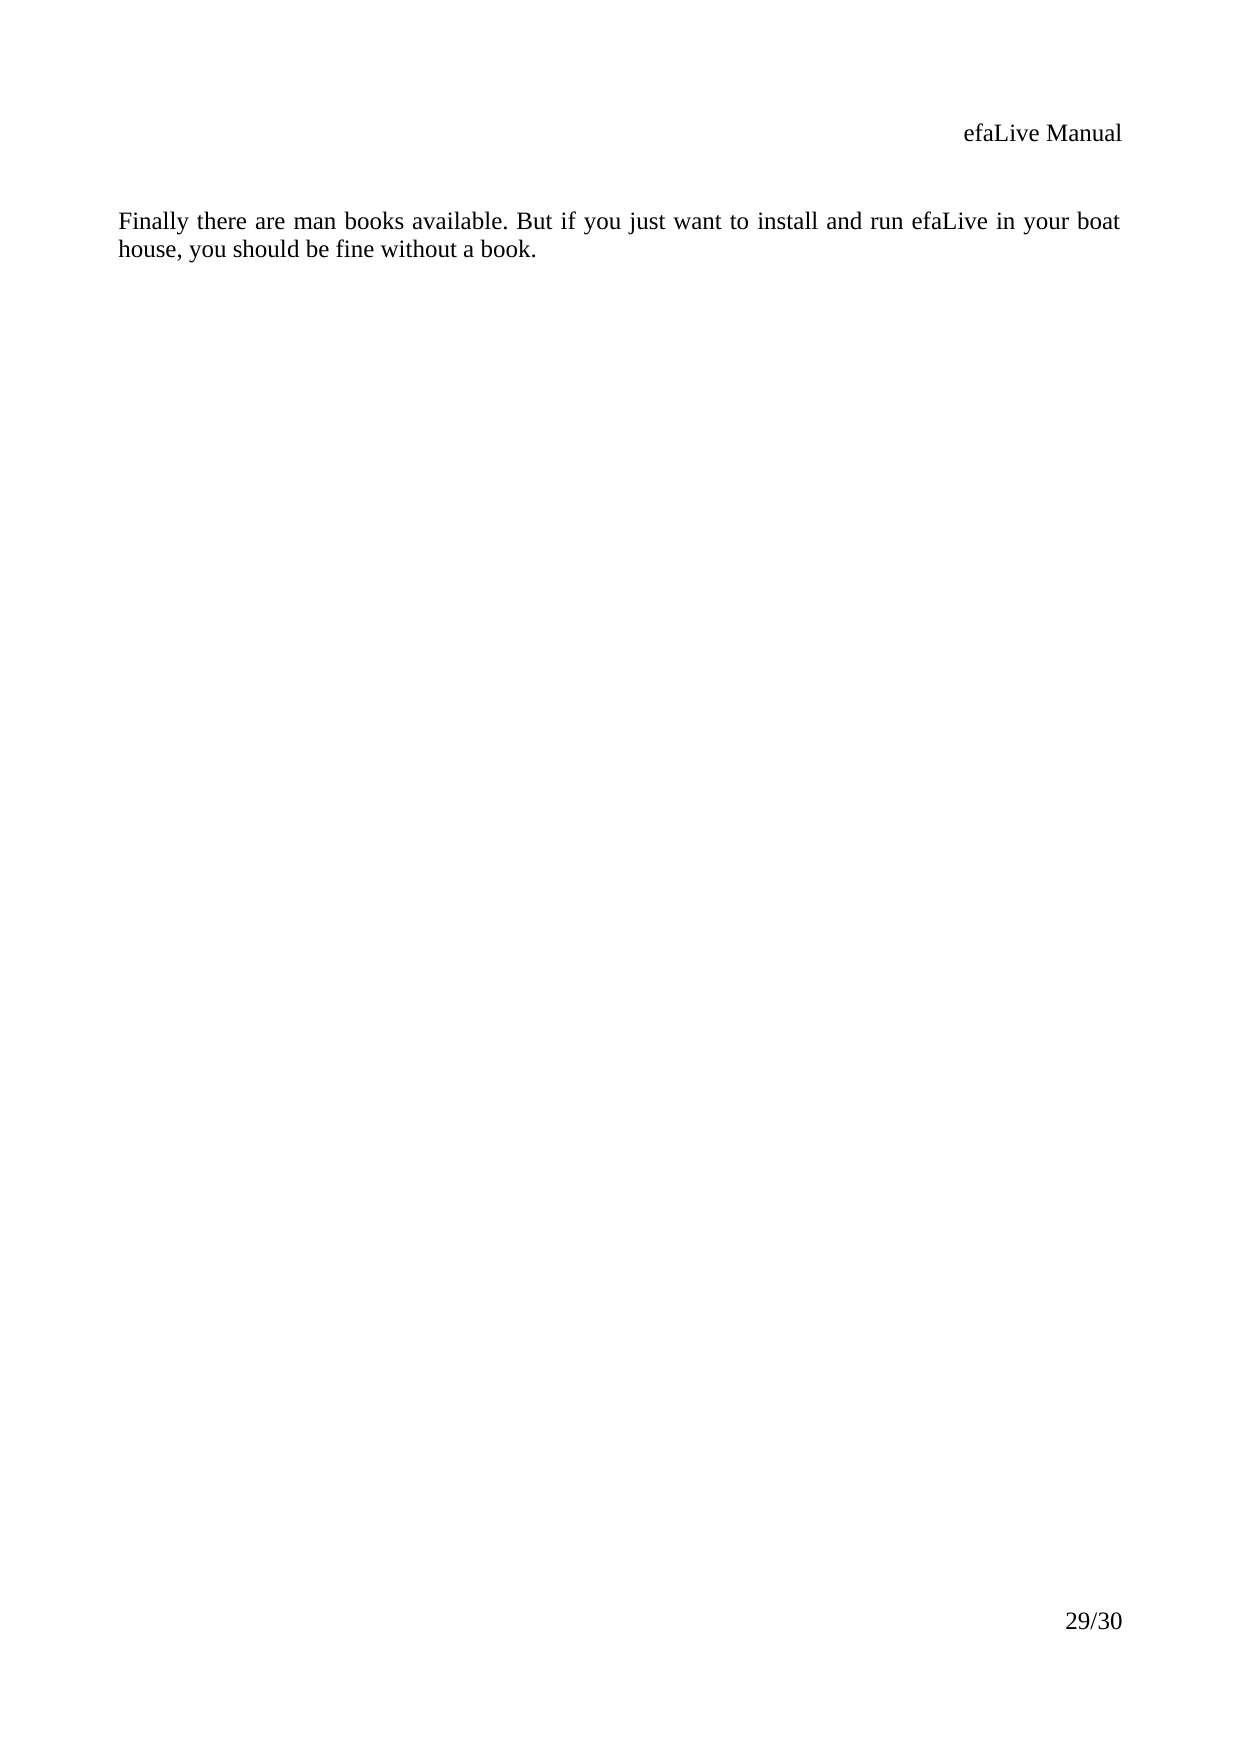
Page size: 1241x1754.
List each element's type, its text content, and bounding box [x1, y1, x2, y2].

text Finally there are man books available. But if you just want to install and run efaLive in your boat house, you should be fine without a book. [118, 206, 1122, 263]
